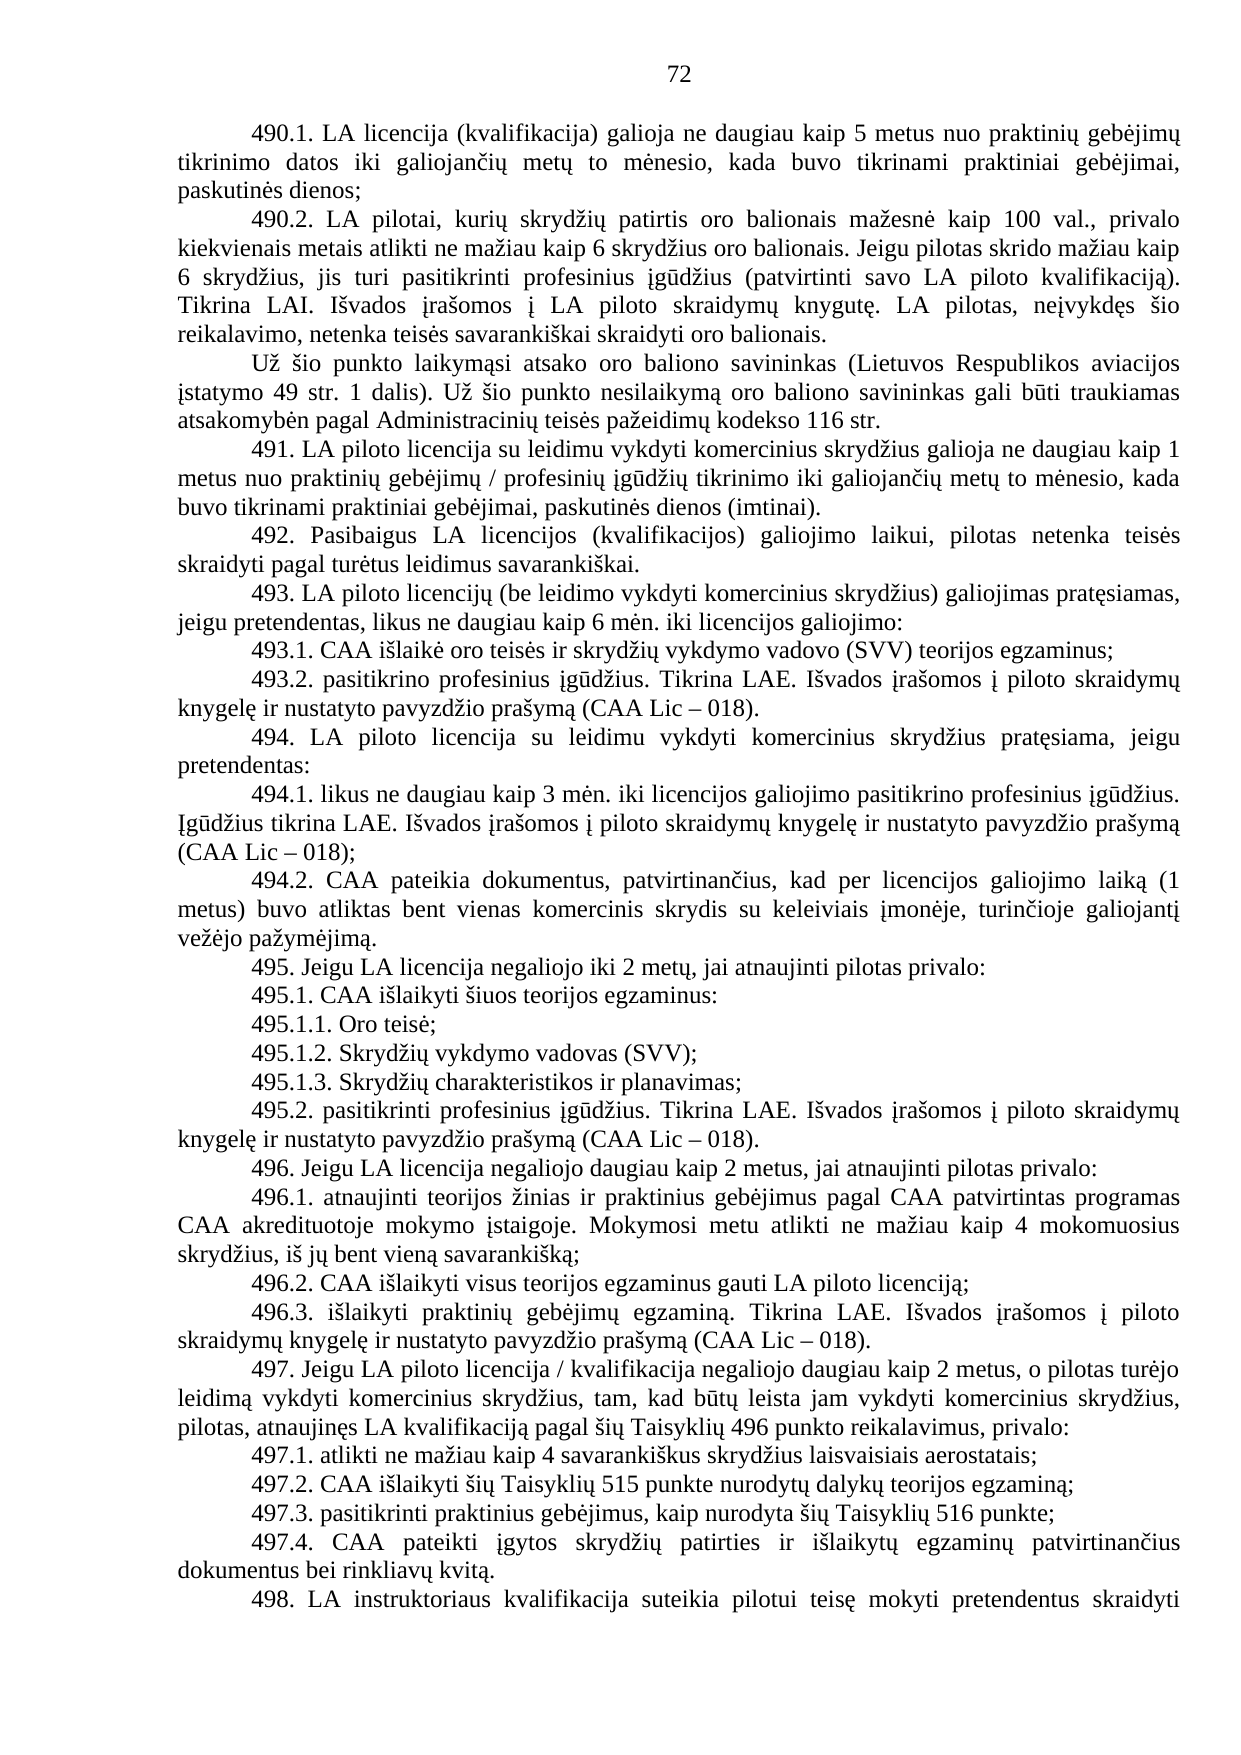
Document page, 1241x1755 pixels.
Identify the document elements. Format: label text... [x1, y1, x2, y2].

text Už šio punkto laikymąsi atsako oro baliono savininkas (Lietuvos Respublikos aviacijos įstatymo 49 str. 1 dalis). Už šio punkto nesilaikymą oro baliono savininkas gali būti traukiamas atsakomybėn pagal Administracinių teisės pažeidimų kodekso 116 str. [177, 348, 1181, 434]
text 495.1.1. Oro teisė; [177, 1009, 1181, 1038]
text 496. Jeigu LA licencija negaliojo daugiau kaip 2 metus, jai atnaujinti pilotas privalo: [177, 1153, 1181, 1182]
text 495. Jeigu LA licencija negaliojo iki 2 metų, jai atnaujinti pilotas privalo: [177, 952, 1181, 981]
text 496.3. išlaikyti praktinių gebėjimų egzaminą. Tikrina LAE. Išvados įrašomos į piloto skraidymų knygelę ir nustatyto pavyzdžio prašymą (CAA Lic – 018). [177, 1297, 1181, 1354]
text 494. LA piloto licencija su leidimu vykdyti komercinius skrydžius pratęsiama, jeigu pretendentas: [177, 722, 1181, 779]
text 494.2. CAA pateikia dokumentus, patvirtinančius, kad per licencijos galiojimo laiką (1 metus) buvo atliktas bent vienas komercinis skrydis su keleiviais įmonėje, turinčioje galiojantį vežėjo pažymėjimą. [177, 866, 1181, 952]
text 495.2. pasitikrinti profesinius įgūdžius. Tikrina LAE. Išvados įrašomos į piloto skraidymų knygelę ir nustatyto pavyzdžio prašymą (CAA Lic – 018). [177, 1096, 1181, 1153]
text 497.3. pasitikrinti praktinius gebėjimus, kaip nurodyta šių Taisyklių 516 punkte; [177, 1498, 1181, 1527]
text 491. LA piloto licencija su leidimu vykdyti komercinius skrydžius galioja ne daugiau kaip 1 metus nuo praktinių gebėjimų / profesinių įgūdžių tikrinimo iki galiojančių metų to mėnesio, kada buvo tikrinami praktiniai gebėjimai, paskutinės dienos (imtinai). [177, 434, 1181, 521]
text 493.1. CAA išlaikė oro teisės ir skrydžių vykdymo vadovo (SVV) teorijos egzaminus; [177, 636, 1181, 664]
text 497.4. CAA pateikti įgytos skrydžių patirties ir išlaikytų egzaminų patvirtinančius dokumentus bei rinkliavų kvitą. [177, 1527, 1181, 1584]
text 490.1. LA licencija (kvalifikacija) galioja ne daugiau kaip 5 metus nuo praktinių gebėjimų tikrinimo datos iki galiojančių metų to mėnesio, kada buvo tikrinami praktiniai gebėjimai, paskutinės dienos; [177, 118, 1181, 204]
text 496.1. atnaujinti teorijos žinias ir praktinius gebėjimus pagal CAA patvirtintas programas CAA akredituotoje mokymo įstaigoje. Mokymosi metu atlikti ne mažiau kaip 4 mokomuosius skrydžius, iš jų bent vieną savarankišką; [177, 1182, 1181, 1268]
text 494.1. likus ne daugiau kaip 3 mėn. iki licencijos galiojimo pasitikrino profesinius įgūdžius. Įgūdžius tikrina LAE. Išvados įrašomos į piloto skraidymų knygelę ir nustatyto pavyzdžio prašymą (CAA Lic – 018); [177, 779, 1181, 866]
text 493. LA piloto licencijų (be leidimo vykdyti komercinius skrydžius) galiojimas pratęsiamas, jeigu pretendentas, likus ne daugiau kaip 6 mėn. iki licencijos galiojimo: [177, 578, 1181, 636]
text 495.1. CAA išlaikyti šiuos teorijos egzaminus: [177, 981, 1181, 1009]
text 497. Jeigu LA piloto licencija / kvalifikacija negaliojo daugiau kaip 2 metus, o pilotas turėjo leidimą vykdyti komercinius skrydžius, tam, kad būtų leista jam vykdyti komercinius skrydžius, pilotas, atnaujinęs LA kvalifikaciją pagal šių Taisyklių 496 punkto reikalavimus, privalo: [177, 1354, 1181, 1441]
text 490.2. LA pilotai, kurių skrydžių patirtis oro balionais mažesnė kaip 100 val., privalo kiekvienais metais atlikti ne mažiau kaip 6 skrydžius oro balionais. Jeigu pilotas skrido mažiau kaip 6 skrydžius, jis turi pasitikrinti profesinius įgūdžius (patvirtinti savo LA piloto kvalifikaciją). Tikrina LAI. Išvados įrašomos į LA piloto skraidymų knygutę. LA pilotas, neįvykdęs šio reikalavimo, netenka teisės savarankiškai skraidyti oro balionais. [177, 204, 1181, 348]
text 493.2. pasitikrino profesinius įgūdžius. Tikrina LAE. Išvados įrašomos į piloto skraidymų knygelę ir nustatyto pavyzdžio prašymą (CAA Lic – 018). [177, 664, 1181, 722]
text 497.1. atlikti ne mažiau kaip 4 savarankiškus skrydžius laisvaisiais aerostatais; [177, 1441, 1181, 1469]
text 495.1.2. Skrydžių vykdymo vadovas (SVV); [177, 1038, 1181, 1067]
text 497.2. CAA išlaikyti šių Taisyklių 515 punkte nurodytų dalykų teorijos egzaminą; [177, 1469, 1181, 1498]
text 495.1.3. Skrydžių charakteristikos ir planavimas; [177, 1067, 1181, 1096]
text 498. LA instruktoriaus kvalifikacija suteikia pilotui teisę mokyti pretendentus skraidyti [177, 1584, 1181, 1613]
text 496.2. CAA išlaikyti visus teorijos egzaminus gauti LA piloto licenciją; [177, 1268, 1181, 1297]
text 492. Pasibaigus LA licencijos (kvalifikacijos) galiojimo laikui, pilotas netenka teisės skraidyti pagal turėtus leidimus savarankiškai. [177, 521, 1181, 578]
